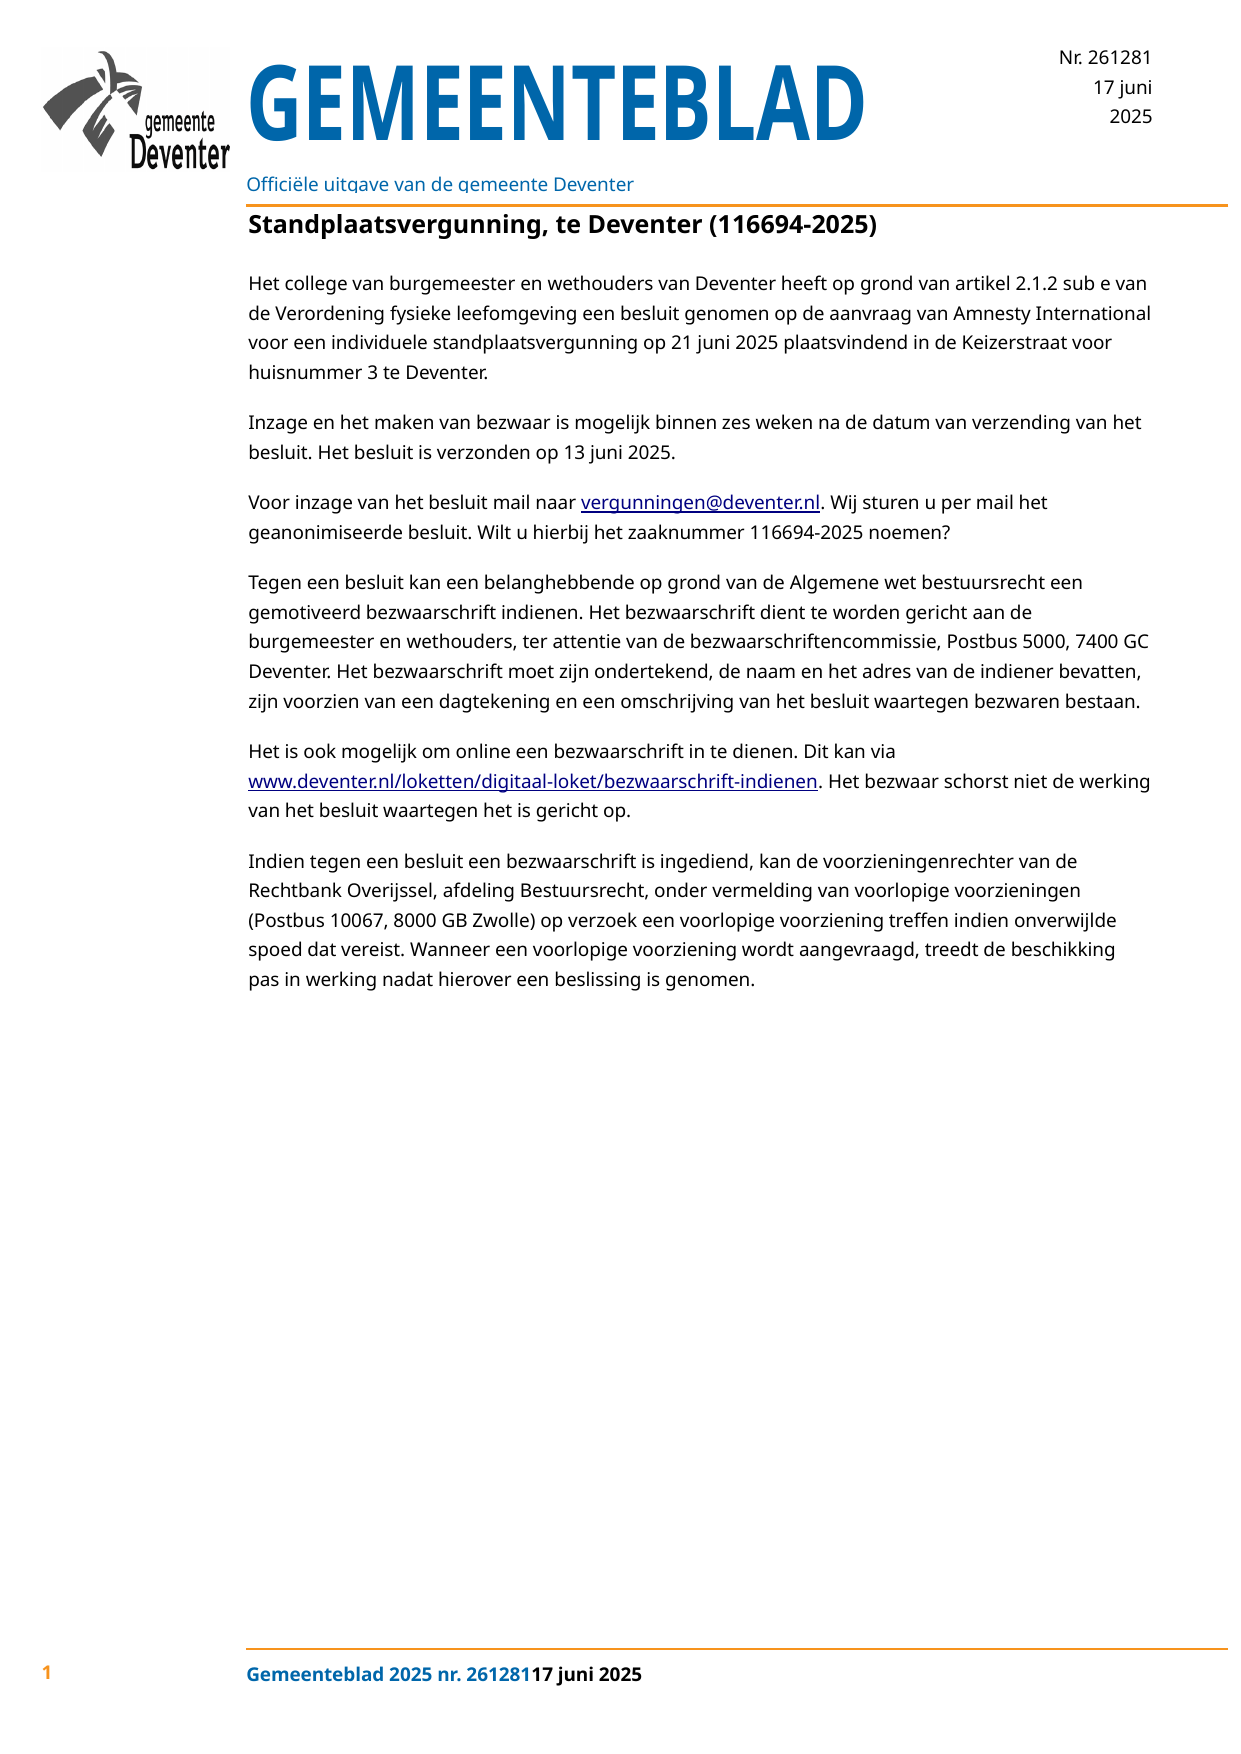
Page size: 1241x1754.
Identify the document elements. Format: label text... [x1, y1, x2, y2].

text Voor inzage van het besluit mail naar vergunningen@deventer.nl. Wij sturen u per mail het geanonimiseerde besluit. Wilt u hierbij het zaaknummer 116694-2025 noemen? [248, 489, 1152, 545]
picture [41, 47, 231, 172]
text Tegen een besluit kan een belanghebbende op grond van de Algemene wet bestuursrecht een gemotiveerd bezwaarschrift indienen. Het bezwaarschrift dient te worden gericht aan de burgemeester en wethouders, ter attentie van de bezwaarschriftencommissie, Postbus 5000, 7400 GC Deventer. Het bezwaarschrift moet zijn ondertekend, de naam en het adres van de indiener bevatten, zijn voorzien van een dagtekening en een omschrijving van het besluit waartegen bezwaren bestaan. [248, 569, 1152, 713]
text Standplaatsvergunning, te Deventer (116694-2025) [248, 207, 1152, 241]
text Inzage en het maken van bezwaar is mogelijk binnen zes weken na de datum van verzending van het besluit. Het besluit is verzonden op 13 juni 2025. [248, 409, 1152, 465]
text Het is ook mogelijk om online een bezwaarschrift in te dienen. Dit kan via www.deventer.nl/loketten/digitaal-loket/bezwaarschrift-indienen. Het bezwaar schorst niet de werking van het besluit waartegen het is gericht op. [248, 738, 1152, 823]
text Het college van burgemeester en wethouders van Deventer heeft op grond van artikel 2.1.2 sub e van de Verordening fysieke leefomgeving een besluit genomen op de aanvraag van Amnesty International voor een individuele standplaatsvergunning op 21 juni 2025 plaatsvindend in de Keizerstraat voor huisnummer 3 te Deventer. [248, 270, 1152, 385]
text Indien tegen een besluit een bezwaarschrift is ingediend, kan de voorzieningenrechter van de Rechtbank Overijssel, afdeling Bestuursrecht, onder vermelding van voorlopige voorzieningen (Postbus 10067, 8000 GB Zwolle) op verzoek een voorlopige voorziening treffen indien onverwijlde spoed dat vereist. Wanneer een voorlopige voorziening wordt aangevraagd, treedt de beschikking pas in werking nadat hierover een beslissing is genomen. [248, 848, 1152, 992]
